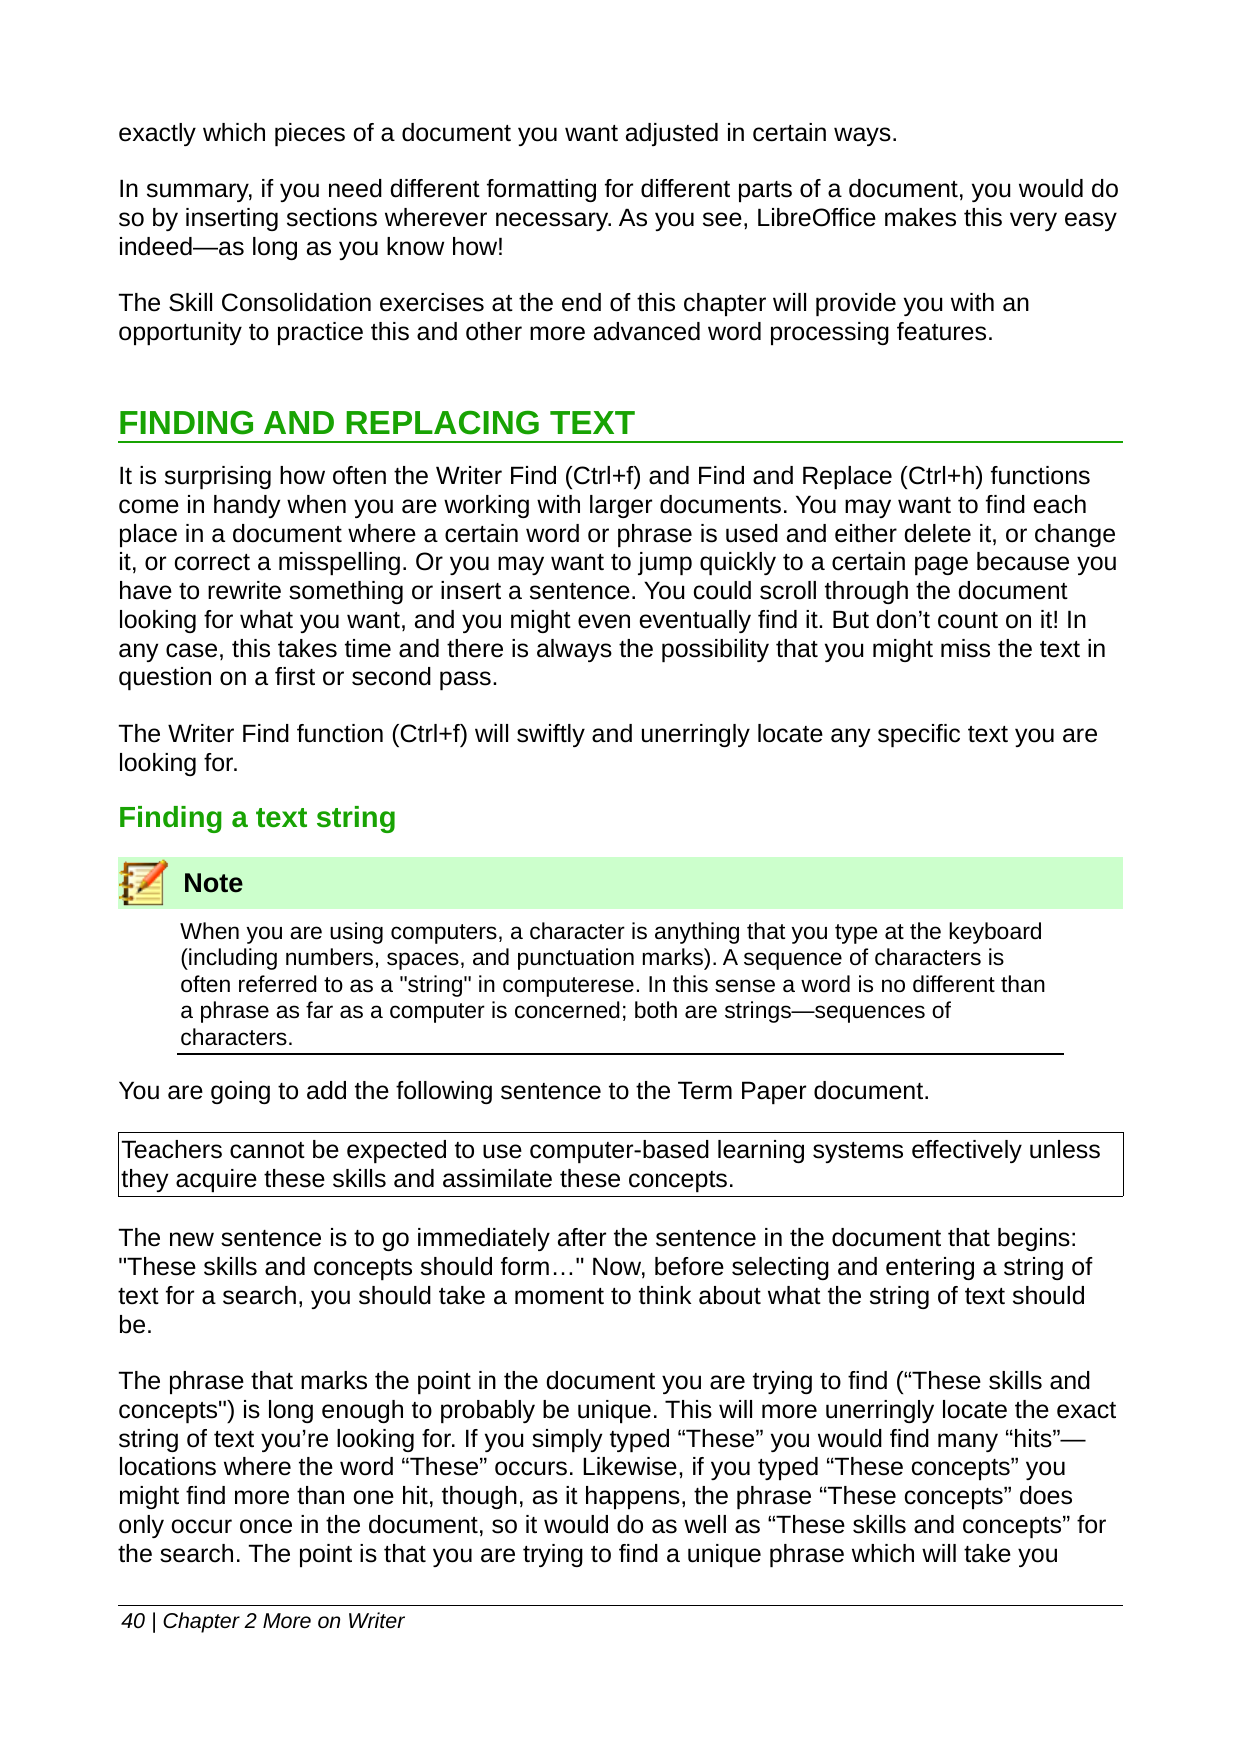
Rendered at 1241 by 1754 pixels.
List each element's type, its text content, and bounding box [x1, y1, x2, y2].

text When you are using computers, a character is anything that you type at the keyboard (including numbers, spaces, and punctuation marks). A sequence of characters is often referred to as a "string" in computerese. In this sense a word is no different than a phrase as far as a computer is concerned; both are strings—sequences of characters. [177, 915, 1064, 1053]
text In summary, if you need different formatting for different parts of a document, you would do so by inserting sections wherever necessary. As you see, LibreOffice makes this very easy indeed—as long as you know how! [118, 174, 1123, 261]
subtitle Note [118, 857, 1123, 909]
text The Skill Consolidation exercises at the end of this chapter will provide you with an opportunity to practice this and other more advanced word processing features. [118, 288, 1123, 346]
text The Writer Find function (Ctrl+f) will swiftly and unerringly locate any specific text you are looking for. [118, 719, 1123, 776]
subtitle Finding a text string [118, 800, 1123, 833]
text exactly which pieces of a document you want adjusted in certain ways. [118, 118, 1123, 147]
text It is surprising how often the Writer Find (Ctrl+f) and Find and Replace (Ctrl+h) functions come in handy when you are working with larger documents. You may want to find each place in a document where a certain word or phrase is used and either delete it, or change it, or correct a misspelling. Or you may want to jump quickly to a certain page because you have to rewrite something or insert a sentence. You could scroll through the document looking for what you want, and you might even eventually find it. But don’t count on it! In any case, this takes time and there is always the possibility that you might miss the text in question on a first or second pass. [118, 461, 1123, 691]
text The new sentence is to go immediately after the sentence in the document that begins: "These skills and concepts should form…" Now, before selecting and entering a string of text for a search, you should take a moment to think about what the string of text should be. [118, 1223, 1123, 1338]
picture [119, 858, 170, 909]
text Teachers cannot be expected to use computer-based learning systems effectively unless they acquire these skills and assimilate these concepts. [119, 1133, 1123, 1196]
text The phrase that marks the point in the document you are trying to find (“These skills and concepts") is long enough to probably be unique. This will more unerringly locate the exact string of text you’re looking for. If you simply typed “These” you would find many “hits”—locations where the word “These” occurs. Likewise, if you typed “These concepts” you might find more than one hit, though, as it happens, the phrase “These concepts” does only occur once in the document, so it would do as well as “These skills and concepts” for the search. The point is that you are trying to find a unique phrase which will take you [118, 1366, 1123, 1567]
text You are going to add the following sentence to the Term Paper document. [118, 1076, 1123, 1105]
subtitle FINDING AND REPLACING TEXT [118, 403, 1123, 441]
